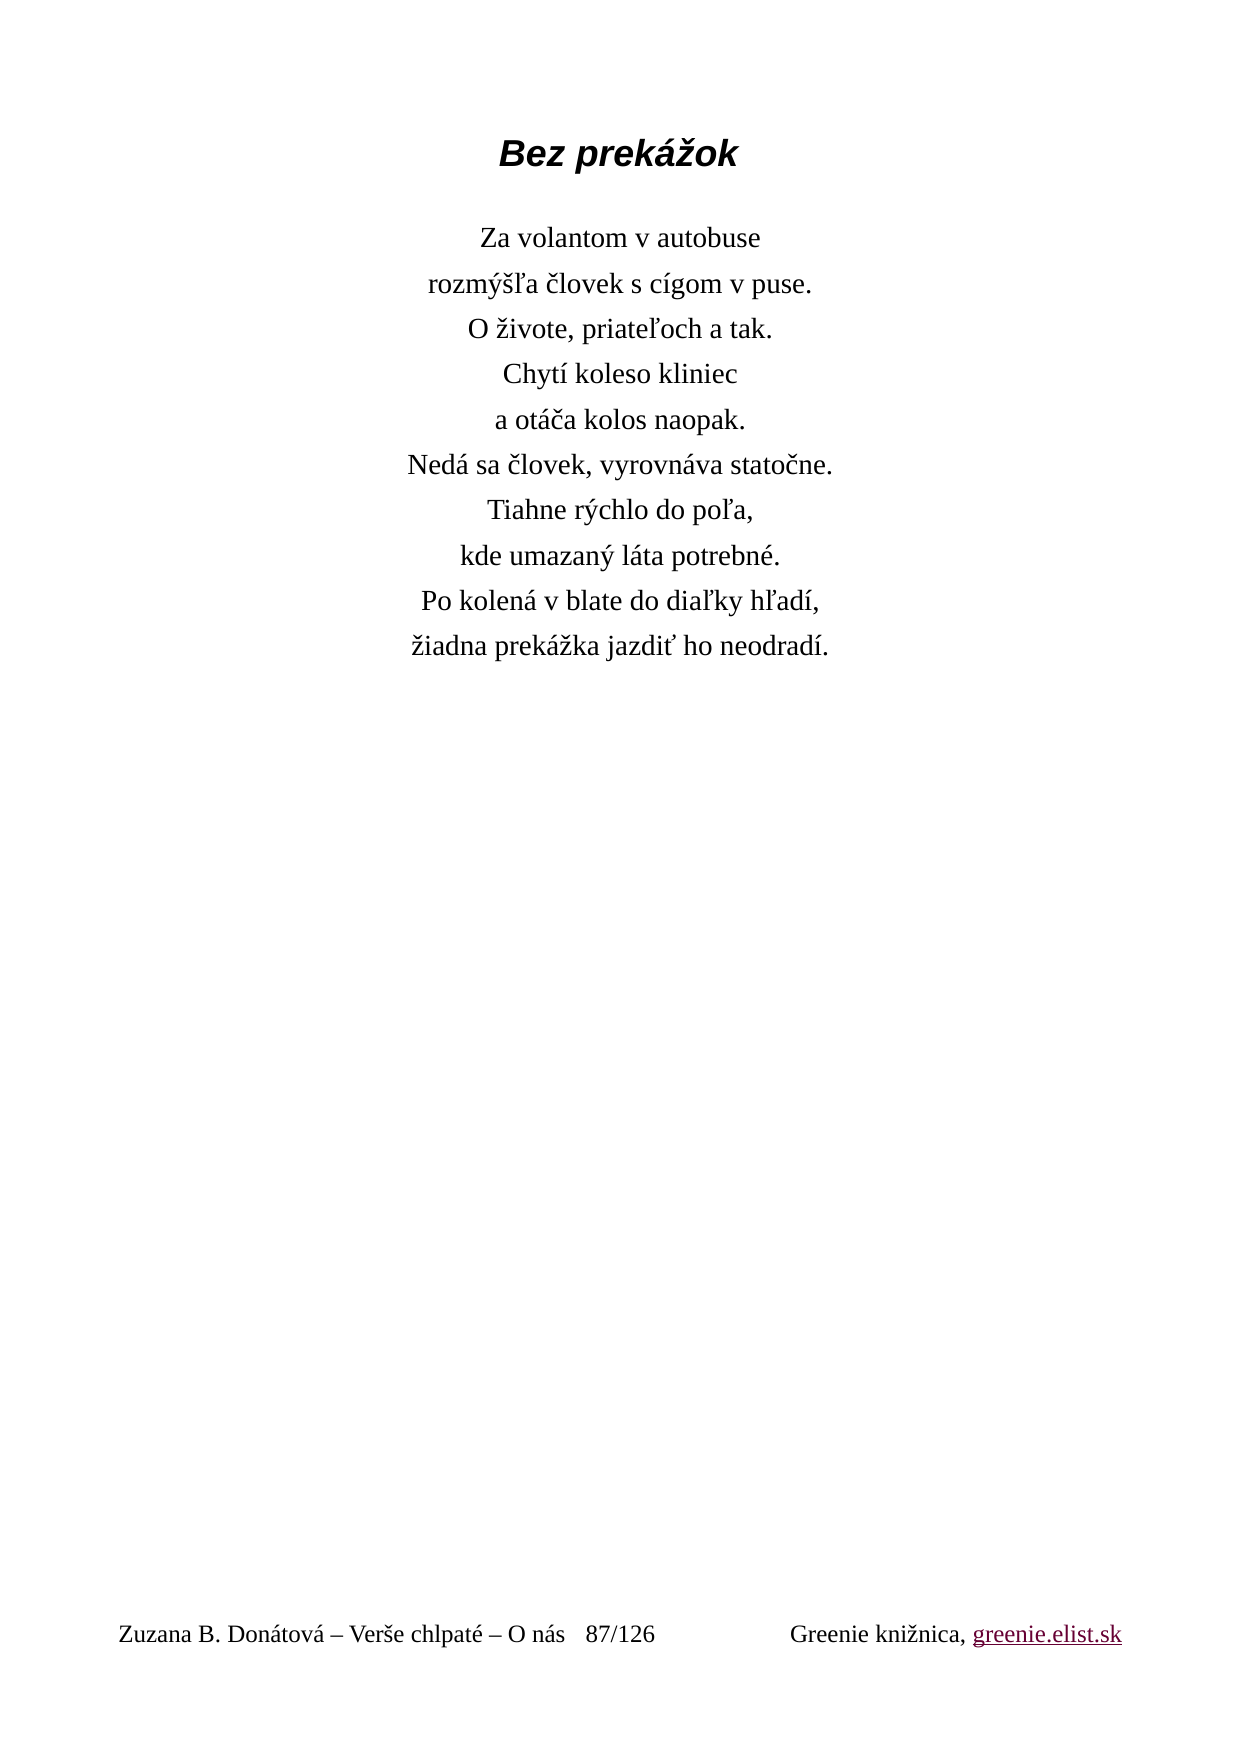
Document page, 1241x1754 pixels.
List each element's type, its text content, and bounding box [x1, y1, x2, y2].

text Za volantom v autobuse [106, 221, 1134, 254]
text Po kolená v blate do diaľky hľadí, [106, 583, 1134, 617]
text rozmýšľa človek s cígom v puse. [106, 266, 1134, 299]
text Nedá sa človek, vyrovnáva statočne. [106, 447, 1134, 481]
text kde umazaný láta potrebné. [106, 538, 1134, 571]
text Chytí koleso kliniec [106, 356, 1134, 390]
text žiadna prekážka jazdiť ho neodradí. [106, 628, 1134, 662]
subtitle Bez prekážok [106, 131, 1134, 174]
text Tiahne rýchlo do poľa, [106, 492, 1134, 526]
text O živote, priateľoch a tak. [106, 311, 1134, 345]
text a otáča kolos naopak. [106, 402, 1134, 435]
